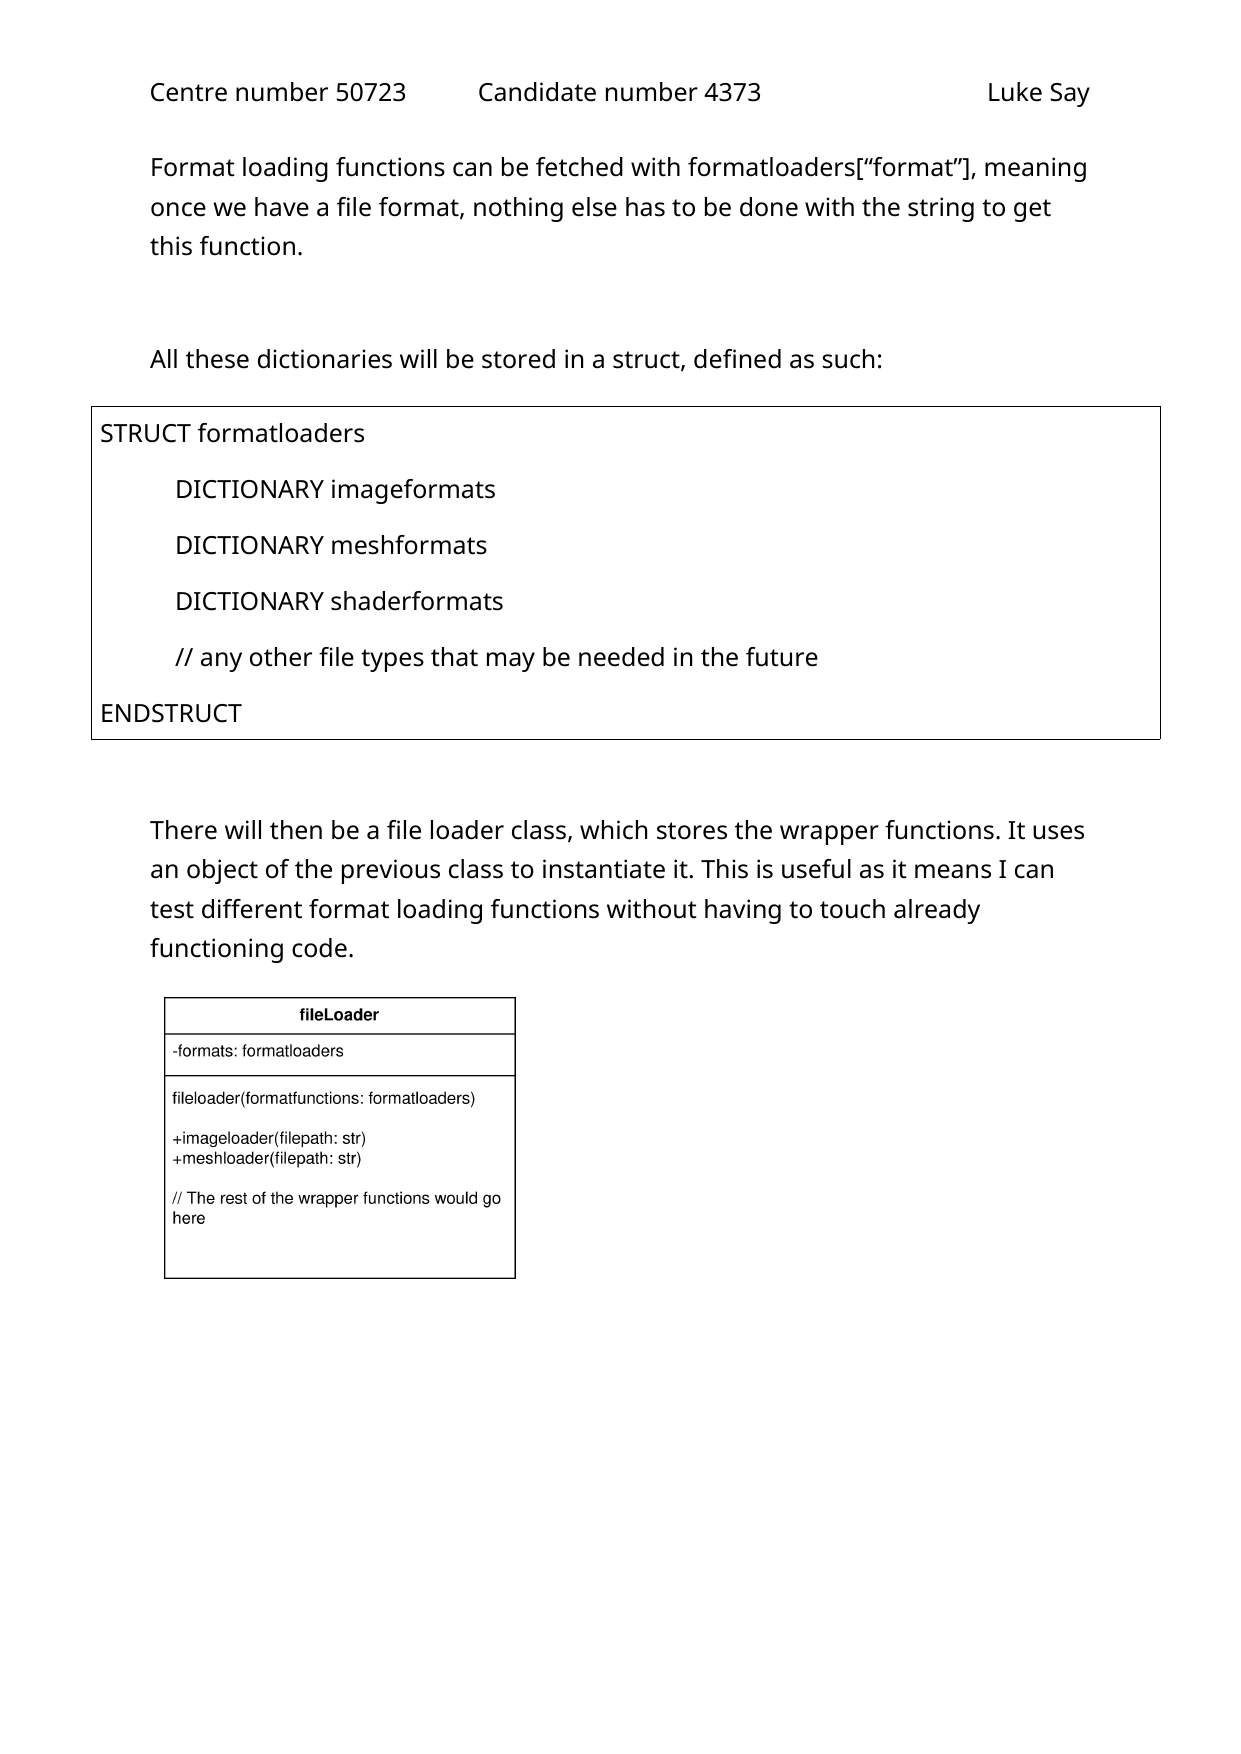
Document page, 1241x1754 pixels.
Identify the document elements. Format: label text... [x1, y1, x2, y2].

picture [150, 983, 531, 1297]
text ENDSTRUCT [100, 696, 1151, 730]
text DICTIONARY meshformats [100, 528, 1151, 562]
text DICTIONARY imageformats [100, 472, 1151, 506]
text DICTIONARY shaderformats [100, 584, 1151, 618]
text There will then be a file loader class, which stores the wrapper functions. It uses an object of the previous class to instantiate it. This is useful as it means I can test different format loading functions without having to touch already functioning code. [150, 813, 1090, 965]
text Format loading functions can be fetched with formatloaders[“format”], meaning once we have a file format, nothing else has to be done with the string to get this function. [150, 150, 1090, 263]
text STRUCT formatloaders [100, 415, 1151, 449]
text All these dictionaries will be stored in a struct, defined as such: [150, 341, 1090, 375]
text // any other file types that may be needed in the future [100, 640, 1151, 674]
